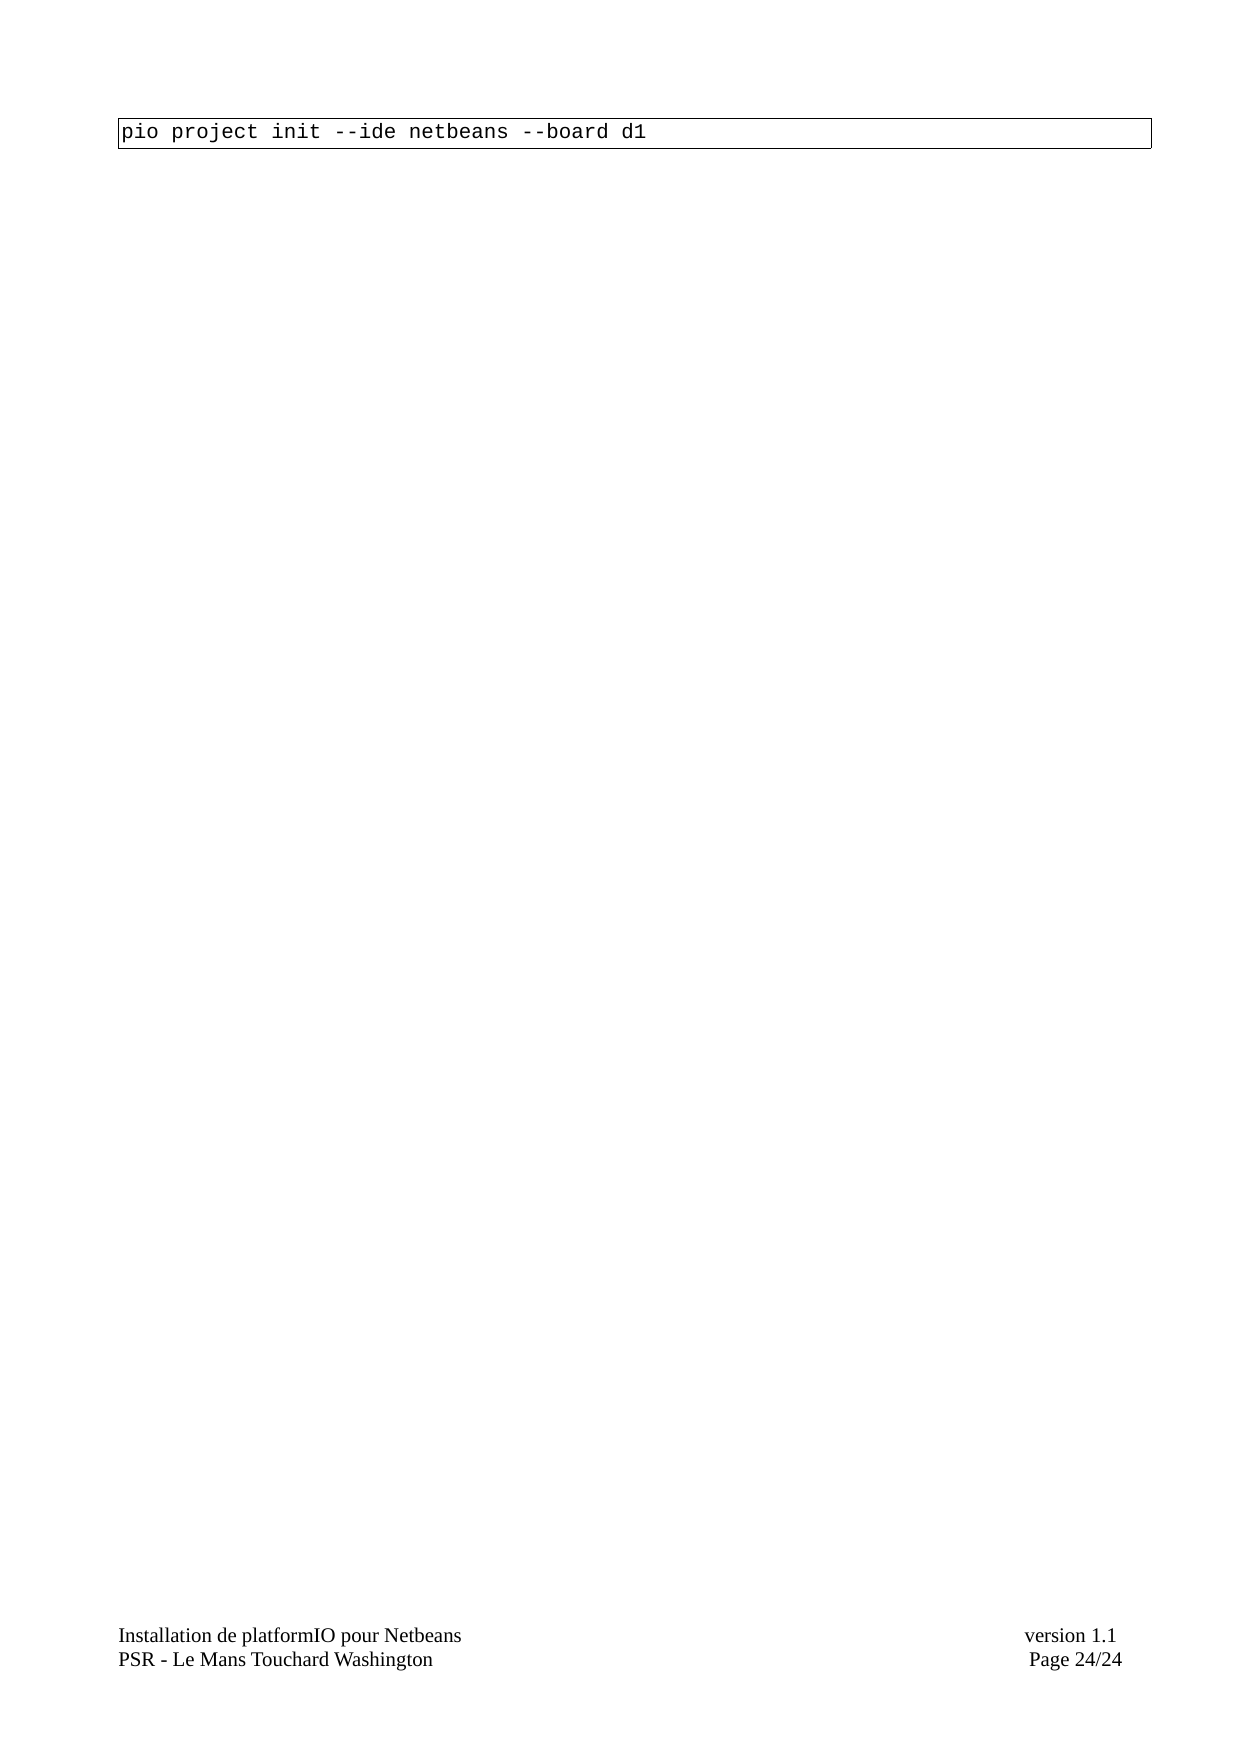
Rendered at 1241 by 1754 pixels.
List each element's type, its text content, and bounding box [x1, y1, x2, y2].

text pio project init --ide netbeans --board d1 [119, 119, 1151, 148]
